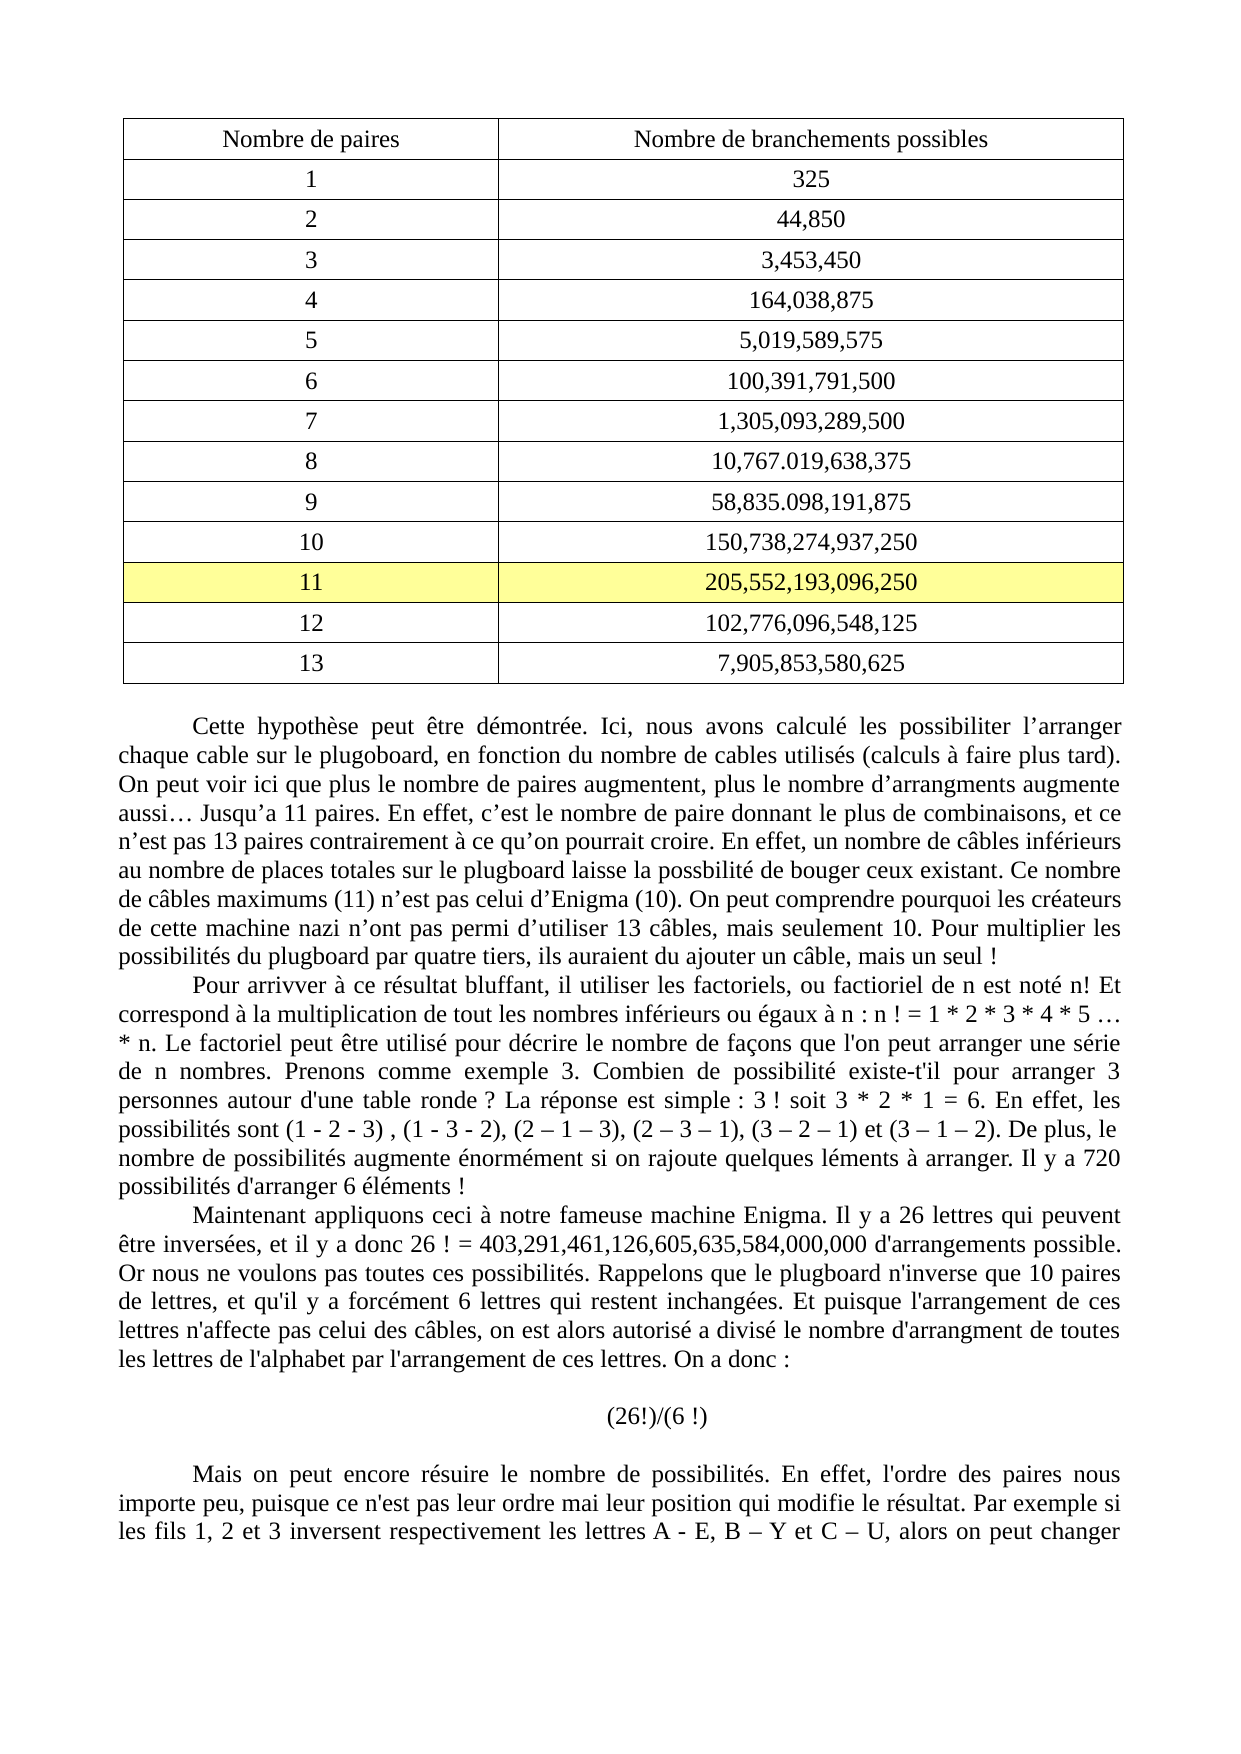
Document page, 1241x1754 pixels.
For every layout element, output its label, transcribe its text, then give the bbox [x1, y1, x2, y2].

table_cell 7,905,853,580,625 [499, 643, 1123, 682]
table_cell 1 [124, 160, 498, 199]
table_header Nombre de branchements possibles [499, 119, 1123, 158]
table_cell 5,019,589,575 [499, 321, 1123, 360]
table_cell 3 [124, 240, 498, 279]
table_cell 9 [124, 482, 498, 521]
text Pour arrivver à ce résultat bluffant, il utiliser les factoriels, ou factioriel de n est noté n! Et correspond à la multiplication de tout les nombres inférieurs ou égaux à n : n ! = 1 * 2 * 3 * 4 * 5 … * n. Le factoriel peut être utilisé pour décrire le nombre de façons que l'on peut arranger une série de n nombres. Prenons comme exemple 3. Combien de possibilité existe-t'il pour arranger 3 personnes autour d'une table ronde ? La réponse est simple : 3 ! soit 3 * 2 * 1 = 6. En effet, les possibilités sont (1 - 2 - 3) , (1 - 3 - 2), (2 – 1 – 3), (2 – 3 – 1), (3 – 2 – 1) et (3 – 1 – 2). De plus, le nombre de possibilités augmente énormément si on rajoute quelques léments à arranger. Il y a 720 possibilités d'arranger 6 éléments ! [118, 970, 1122, 1200]
table_cell 8 [124, 442, 498, 481]
table_cell 325 [499, 160, 1123, 199]
table_cell 2 [124, 200, 498, 239]
table_cell 205,552,193,096,250 [499, 563, 1123, 602]
table_cell 3,453,450 [499, 240, 1123, 279]
table_cell 6 [124, 361, 498, 400]
table_cell 58,835.098,191,875 [499, 482, 1123, 521]
table_cell 10 [124, 522, 498, 562]
table_cell 12 [124, 603, 498, 642]
table_cell 4 [124, 280, 498, 320]
table_cell 164,038,875 [499, 280, 1123, 320]
table_cell 100,391,791,500 [499, 361, 1123, 400]
text Maintenant appliquons ceci à notre fameuse machine Enigma. Il y a 26 lettres qui peuvent être inversées, et il y a donc 26 ! = 403,291,461,126,605,635,584,000,000 d'arrangements possible. Or nous ne voulons pas toutes ces possibilités. Rappelons que le plugboard n'inverse que 10 paires de lettres, et qu'il y a forcément 6 lettres qui restent inchangées. Et puisque l'arrangement de ces lettres n'affecte pas celui des câbles, on est alors autorisé a divisé le nombre d'arrangment de toutes les lettres de l'alphabet par l'arrangement de ces lettres. On a donc : [118, 1200, 1122, 1373]
table_cell 102,776,096,548,125 [499, 603, 1123, 642]
table_cell 44,850 [499, 200, 1123, 239]
table_cell 11 [124, 563, 498, 602]
text (26!)/(6 !) [118, 1401, 1122, 1430]
text Cette hypothèse peut être démontrée. Ici, nous avons calculé les possibiliter l’arranger chaque cable sur le plugoboard, en fonction du nombre de cables utilisés (calculs à faire plus tard). On peut voir ici que plus le nombre de paires augmentent, plus le nombre d’arrangments augmente aussi… Jusqu’a 11 paires. En effet, c’est le nombre de paire donnant le plus de combinaisons, et ce n’est pas 13 paires contrairement à ce qu’on pourrait croire. En effet, un nombre de câbles inférieurs au nombre de places totales sur le plugboard laisse la possbilité de bouger ceux existant. Ce nombre de câbles maximums (11) n’est pas celui d’Enigma (10). On peut comprendre pourquoi les créateurs de cette machine nazi n’ont pas permi d’utiliser 13 câbles, mais seulement 10. Pour multiplier les possibilités du plugboard par quatre tiers, ils auraient du ajouter un câble, mais un seul ! [118, 711, 1122, 970]
table_cell 150,738,274,937,250 [499, 522, 1123, 562]
table_cell 13 [124, 643, 498, 682]
text Mais on peut encore résuire le nombre de possibilités. En effet, l'ordre des paires nous importe peu, puisque ce n'est pas leur ordre mai leur position qui modifie le résultat. Par exemple si les fils 1, 2 et 3 inversent respectivement les lettres A - E, B – Y et C – U, alors on peut changer [118, 1459, 1122, 1545]
table_cell 1,305,093,289,500 [499, 401, 1123, 441]
table_header Nombre de paires [124, 119, 498, 158]
table_cell 7 [124, 401, 498, 441]
table_cell 10,767.019,638,375 [499, 442, 1123, 481]
table_cell 5 [124, 321, 498, 360]
